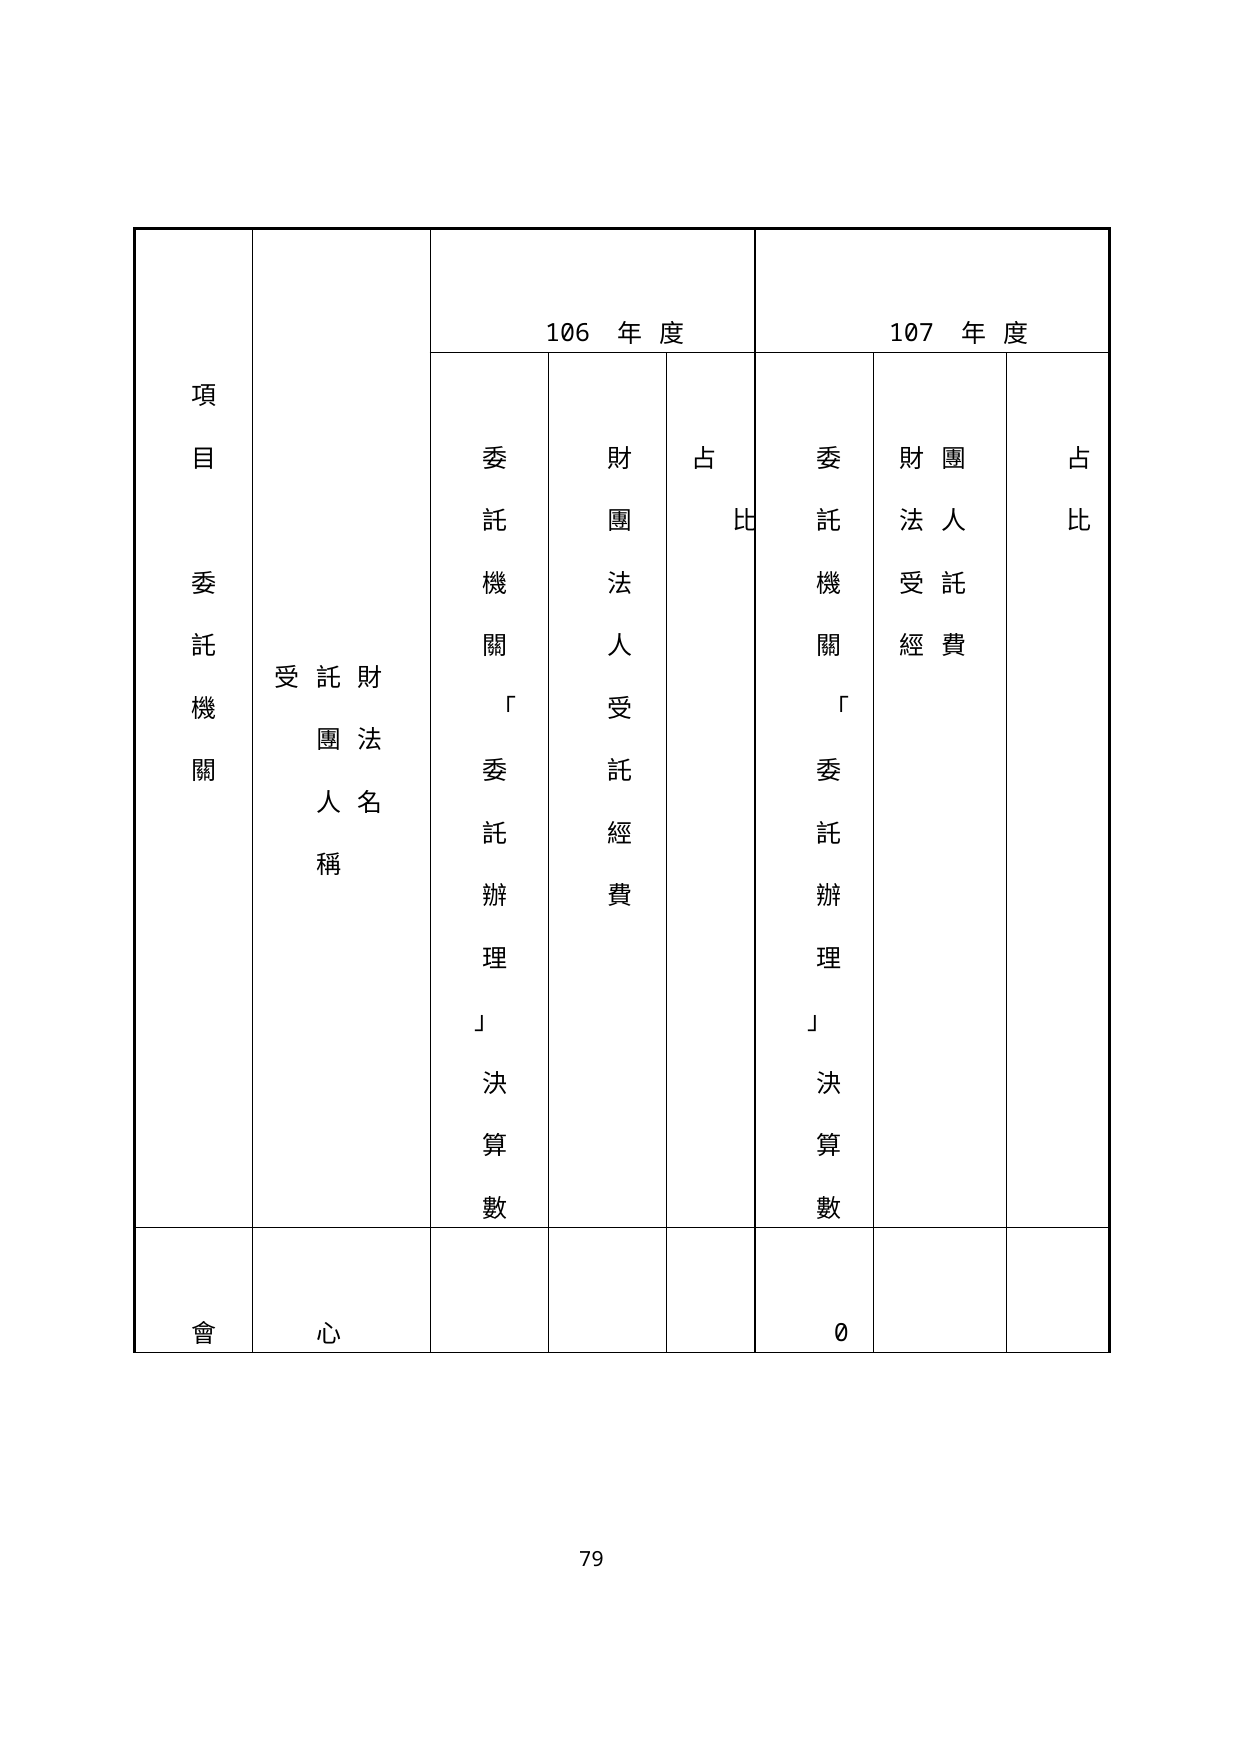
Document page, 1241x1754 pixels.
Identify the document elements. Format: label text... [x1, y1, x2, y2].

table_cell [431, 1228, 548, 1352]
table_cell 會 [136, 1228, 252, 1352]
table_cell 委託機關「委託辦理」決算數 [431, 353, 548, 1227]
table_cell 財團法人受託經費 [874, 353, 1006, 1227]
table_cell 財團法人受託經費 [549, 353, 666, 1227]
table_cell [874, 1228, 1006, 1352]
table_cell 占比 [667, 353, 754, 1227]
table_header 項目 委託 機關 [136, 230, 252, 1227]
table_cell [1007, 1228, 1108, 1352]
table_cell 委託機關「委託辦理」決算數 [756, 353, 873, 1227]
table_cell 0 [756, 1228, 873, 1352]
table_cell [549, 1228, 666, 1352]
table_header 106年度 [431, 230, 754, 352]
table_cell 占比 [1007, 353, 1108, 1227]
table_header 107年度 [756, 230, 1108, 352]
table_cell 心 [253, 1228, 430, 1352]
table_cell [667, 1228, 754, 1352]
table_header 受託財團法人名稱 [253, 230, 430, 1227]
